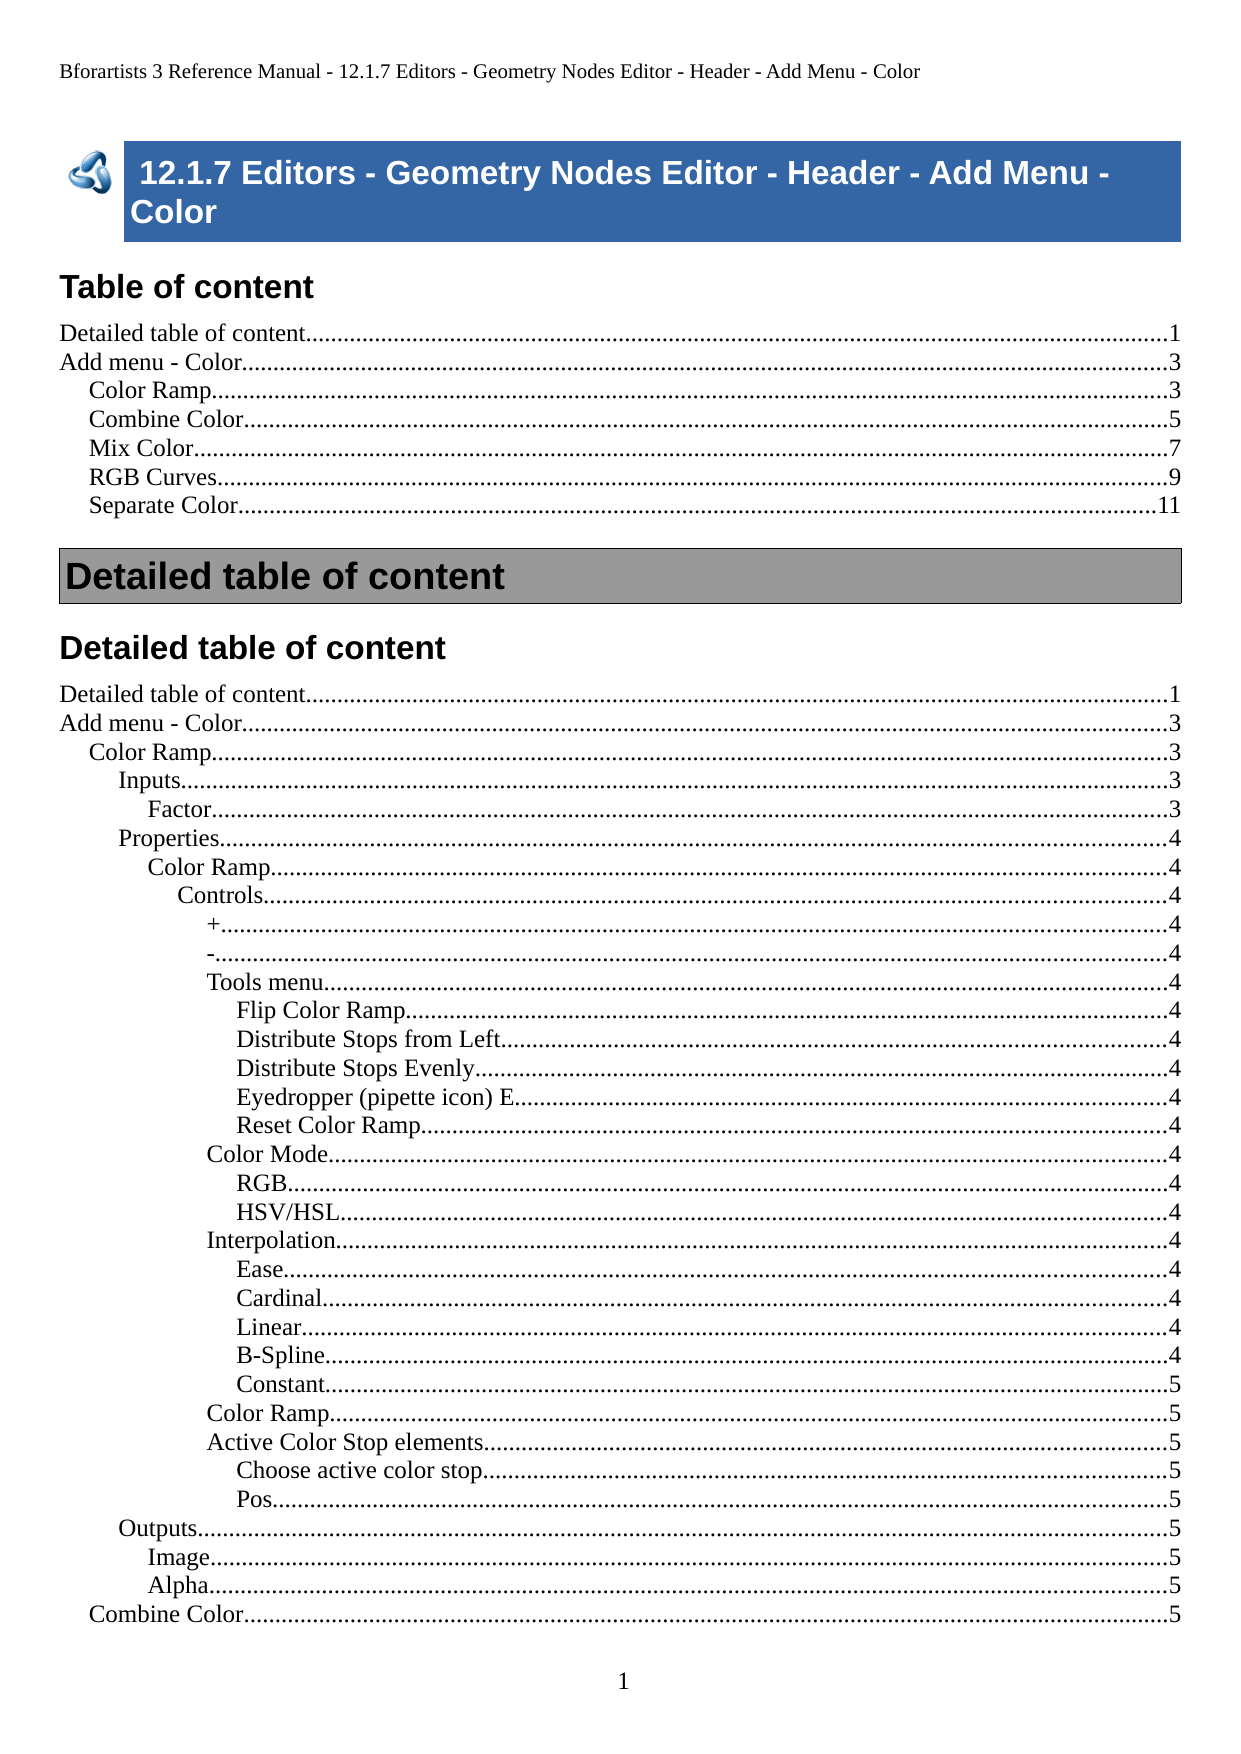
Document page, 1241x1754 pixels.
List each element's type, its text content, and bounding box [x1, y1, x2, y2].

text Alpha 5 [147, 1570, 1181, 1599]
text Cardinal 4 [236, 1283, 1181, 1312]
text + 4 [206, 909, 1181, 938]
text Distribute Stops from Left 4 [236, 1024, 1181, 1053]
text Color Ramp 5 [206, 1398, 1181, 1427]
table_header Detailed table of content [60, 549, 1181, 603]
text Ease 4 [236, 1254, 1181, 1283]
text Separate Color 11 [88, 490, 1181, 519]
text Choose active color stop 5 [236, 1455, 1181, 1484]
text Color Ramp 3 [88, 737, 1181, 765]
text Eyedropper (pipette icon) E 4 [236, 1082, 1181, 1110]
text Add menu - Color 3 [59, 347, 1181, 375]
subtitle Table of content [59, 267, 1181, 305]
text Color Ramp 3 [88, 375, 1181, 404]
text HSV/HSL 4 [236, 1197, 1181, 1225]
text Detailed table of content 1 [59, 679, 1181, 708]
text Detailed table of content 1 [59, 318, 1181, 347]
text Add menu - Color 3 [59, 708, 1181, 737]
text RGB Curves 9 [88, 462, 1181, 490]
text RGB 4 [236, 1168, 1181, 1197]
text Outputs 5 [118, 1513, 1181, 1542]
text Color Mode 4 [206, 1139, 1181, 1168]
text Interpolation 4 [206, 1225, 1181, 1254]
subtitle Detailed table of content [59, 628, 1181, 667]
text Combine Color 5 [88, 404, 1181, 433]
text Tools menu 4 [206, 967, 1181, 995]
text Linear 4 [236, 1312, 1181, 1340]
text Flip Color Ramp 4 [236, 995, 1181, 1024]
text Distribute Stops Evenly 4 [236, 1053, 1181, 1082]
text Properties 4 [118, 823, 1181, 852]
text Controls 4 [177, 880, 1181, 909]
text Pos 5 [236, 1484, 1181, 1513]
text Mix Color 7 [88, 433, 1181, 462]
text Factor 3 [147, 794, 1181, 823]
text Combine Color 5 [88, 1599, 1181, 1628]
text Inputs 3 [118, 765, 1181, 794]
text Reset Color Ramp 4 [236, 1110, 1181, 1139]
table_header [59, 141, 124, 242]
picture [65, 147, 114, 197]
text Constant 5 [236, 1369, 1181, 1398]
text B-Spline 4 [236, 1340, 1181, 1369]
text Active Color Stop elements 5 [206, 1427, 1181, 1455]
text Image 5 [147, 1542, 1181, 1570]
text Color Ramp 4 [147, 852, 1181, 880]
text - 4 [206, 938, 1181, 967]
table_header 12.1.7 Editors - Geometry Nodes Editor - Header - Add Menu - Color [124, 141, 1181, 242]
